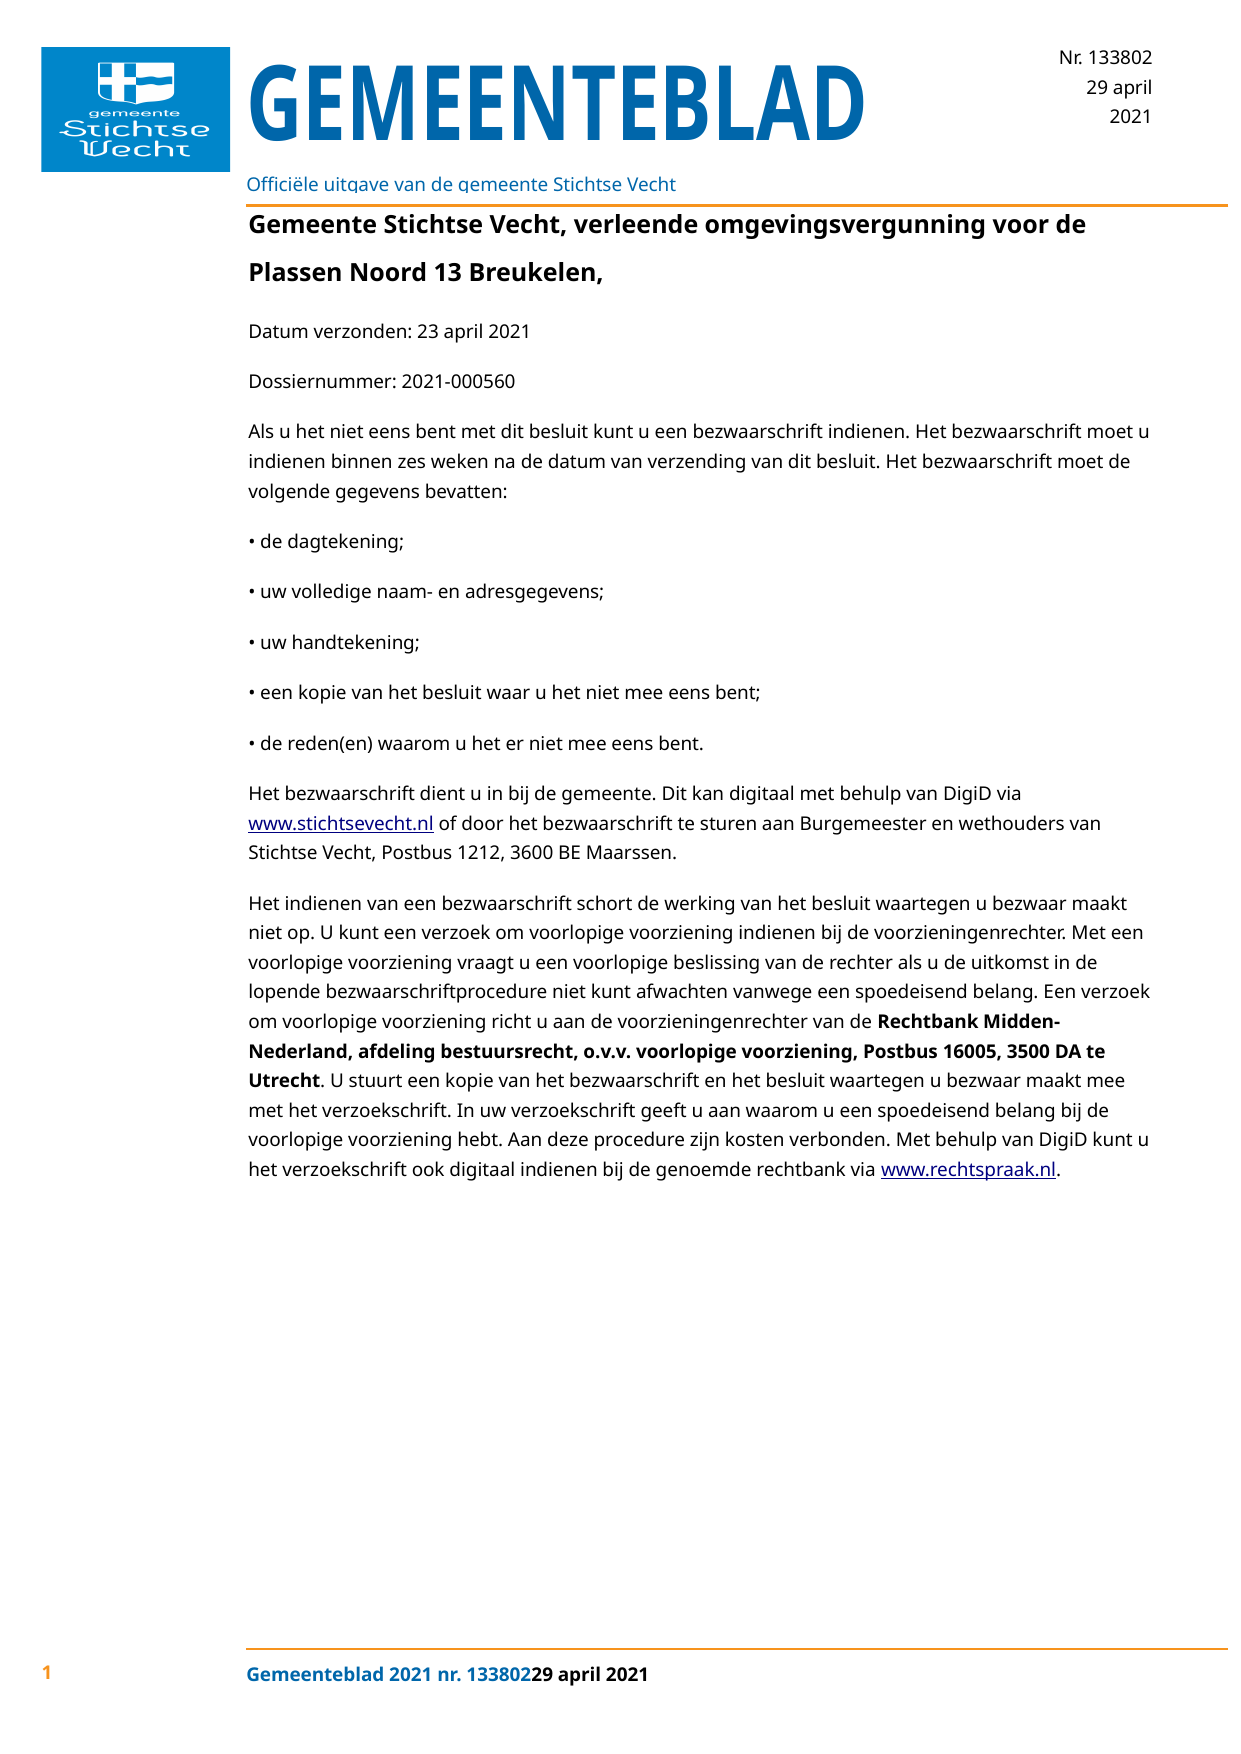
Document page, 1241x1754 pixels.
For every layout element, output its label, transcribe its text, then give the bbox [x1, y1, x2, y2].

text Gemeente Stichtse Vecht, verleende omgevingsvergunning voor de Plassen Noord 13 Breukelen, [248, 207, 1152, 288]
text Datum verzonden: 23 april 2021 [248, 318, 1152, 344]
text • de reden(en) waarom u het er niet mee eens bent. [248, 730, 1152, 756]
text Dossiernummer: 2021-000560 [248, 368, 1152, 394]
picture [99, 63, 135, 101]
text • uw handtekening; [248, 629, 1152, 655]
text • een kopie van het besluit waar u het niet mee eens bent; [248, 679, 1152, 705]
text Het indienen van een bezwaarschrift schort de werking van het besluit waartegen u bezwaar maakt niet op. U kunt een verzoek om voorlopige voorziening indienen bij de voorzieningenrechter. Met een voorlopige voorziening vraagt u een voorlopige beslissing van de rechter als u de uitkomst in de lopende bezwaarschriftprocedure niet kunt afwachten vanwege een spoedeisend belang. Een verzoek om voorlopige voorziening richt u aan de voorzieningenrechter van de Rechtbank Midden-Nederland, afdeling bestuursrecht, o.v.v. voorlopige voorziening, Postbus 16005, 3500 DA te Utrecht. U stuurt een kopie van het bezwaarschrift en het besluit waartegen u bezwaar maakt mee met het verzoekschrift. In uw verzoekschrift geeft u aan waarom u een spoedeisend belang bij de voorlopige voorziening hebt. Aan deze procedure zijn kosten verbonden. Met behulp van DigiD kunt u het verzoekschrift ook digitaal indienen bij de genoemde rechtbank via www.rechtspraak.nl. [248, 890, 1152, 1182]
text Het bezwaarschrift dient u in bij de gemeente. Dit kan digitaal met behulp van DigiD via www.stichtsevecht.nl of door het bezwaarschrift te sturen aan Burgemeester en wethouders van Stichtse Vecht, Postbus 1212, 3600 BE Maarssen. [248, 780, 1152, 865]
picture [137, 63, 174, 103]
text • uw volledige naam- en adresgegevens; [248, 579, 1152, 604]
text Als u het niet eens bent met dit besluit kunt u een bezwaarschrift indienen. Het bezwaarschrift moet u indienen binnen zes weken na de datum van verzending van dit besluit. Het bezwaarschrift moet de volgende gegevens bevatten: [248, 419, 1152, 504]
text • de dagtekening; [248, 528, 1152, 554]
